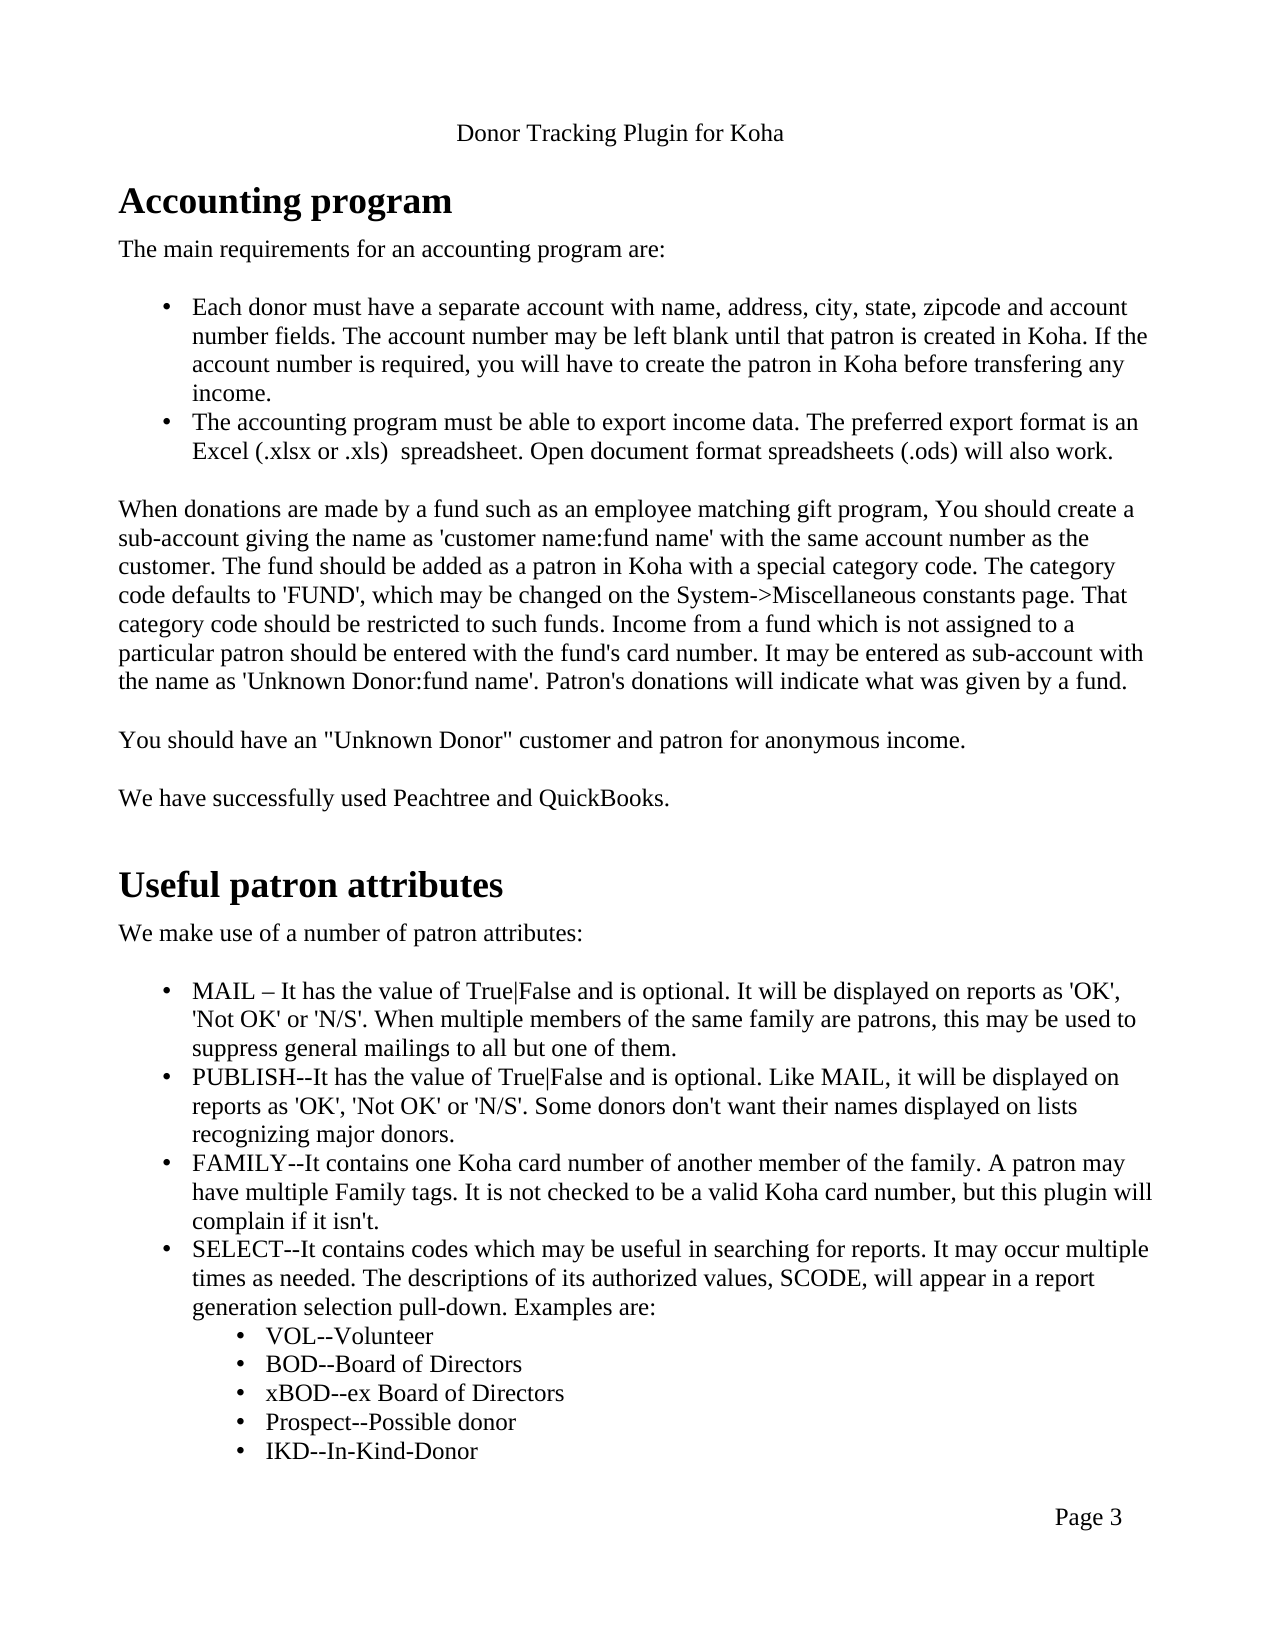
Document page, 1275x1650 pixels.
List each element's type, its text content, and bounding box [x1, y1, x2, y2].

list PUBLISH--It has the value of True|False and is optional. Like MAIL, it will be displayed on reports as 'OK', 'Not OK' or 'N/S'. Some donors don't want their names displayed on lists recognizing major donors. [162, 1062, 1157, 1148]
list FAMILY--It contains one Koha card number of another member of the family. A patron may have multiple Family tags. It is not checked to be a valid Koha card number, but this plugin will complain if it isn't. [162, 1148, 1157, 1234]
list xBOD--ex Board of Directors [236, 1378, 1157, 1407]
text The main requirements for an accounting program are: [118, 234, 1157, 262]
list Each donor must have a separate account with name, address, city, state, zipcode and account number fields. The account number may be left blank until that patron is created in Koha. If the account number is required, you will have to create the patron in Koha before transfering any income. [162, 292, 1157, 407]
text We make use of a number of patron attributes: [118, 918, 1157, 946]
list Prospect--Possible donor [236, 1407, 1157, 1436]
subtitle Accounting program [118, 178, 1157, 221]
text You should have an "Unknown Donor" customer and patron for anonymous income. [118, 725, 1157, 753]
list VOL--Volunteer [236, 1321, 1157, 1349]
text We have successfully used Peachtree and QuickBooks. [118, 783, 1157, 812]
list BOD--Board of Directors [236, 1349, 1157, 1378]
list The accounting program must be able to export income data. The preferred export format is an Excel (.xlsx or .xls) spreadsheet. Open document format spreadsheets (.ods) will also work. [162, 407, 1157, 464]
list IKD--In-Kind-Donor [236, 1436, 1157, 1464]
list SELECT--It contains codes which may be useful in searching for reports. It may occur multiple times as needed. The descriptions of its authorized values, SCODE, will appear in a report generation selection pull-down. Examples are: [162, 1234, 1157, 1321]
subtitle Useful patron attributes [118, 862, 1157, 905]
list MAIL – It has the value of True|False and is optional. It will be displayed on reports as 'OK', 'Not OK' or 'N/S'. When multiple members of the same family are patrons, this may be used to suppress general mailings to all but one of them. [162, 976, 1157, 1062]
text When donations are made by a fund such as an employee matching gift program, You should create a sub-account giving the name as 'customer name:fund name' with the same account number as the customer. The fund should be added as a patron in Koha with a special category code. The category code defaults to 'FUND', which may be changed on the System->Miscellaneous constants page. That category code should be restricted to such funds. Income from a fund which is not assigned to a particular patron should be entered with the fund's card number. It may be entered as sub-account with the name as 'Unknown Donor:fund name'. Patron's donations will indicate what was given by a fund. [118, 494, 1157, 695]
